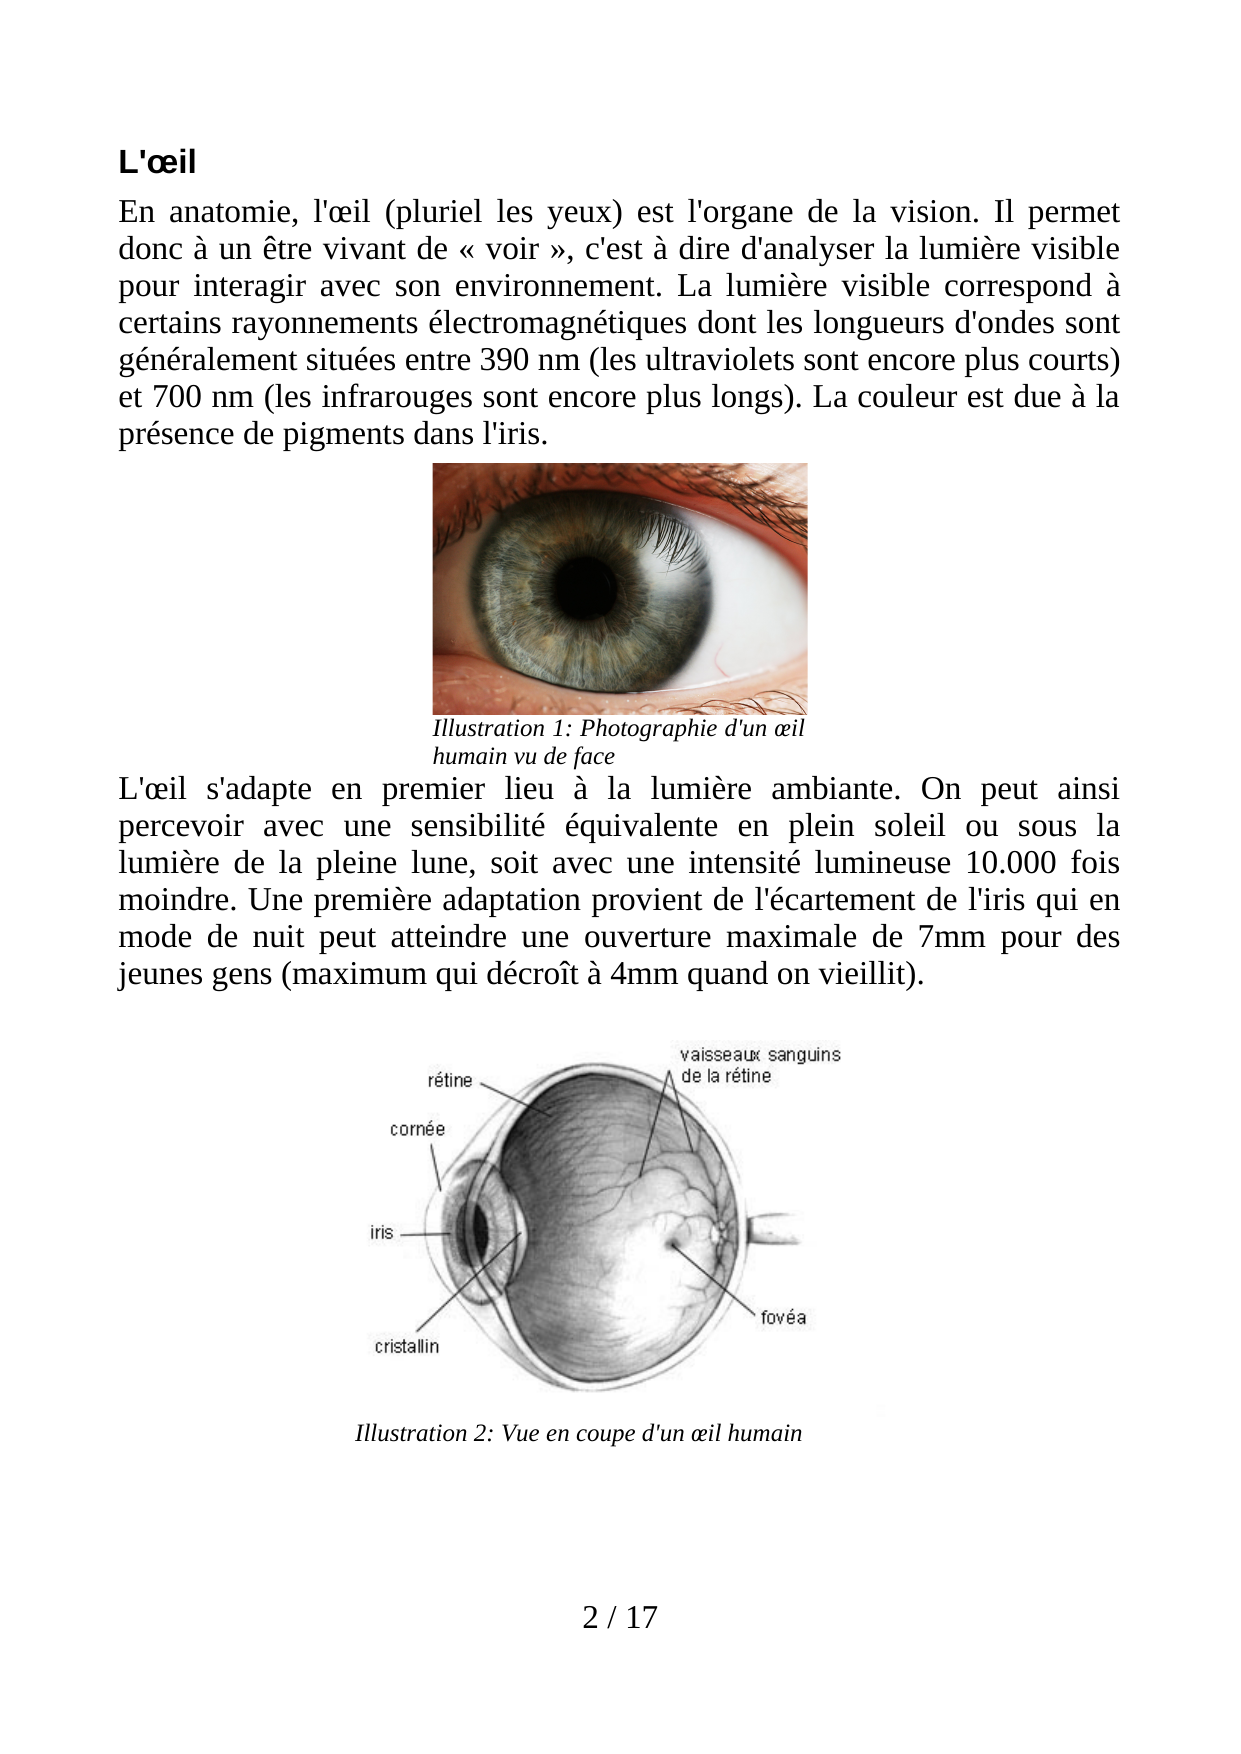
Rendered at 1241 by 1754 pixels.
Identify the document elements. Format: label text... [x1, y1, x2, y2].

text Illustration 1: Photographie d'un œil humain vu de face [432, 715, 807, 770]
picture [355, 1040, 886, 1420]
picture [432, 463, 808, 715]
text Illustration 2: Vue en coupe d'un œil humain [355, 1420, 885, 1447]
text L'œil s'adapte en premier lieu à la lumière ambiante. On peut ainsi percevoir avec une sensibilité équivalente en plein soleil ou sous la lumière de la pleine lune, soit avec une intensité lumineuse 10.000 fois moindre. Une première adaptation provient de l'écartement de l'iris qui en mode de nuit peut atteindre une ouverture maximale de 7mm pour des jeunes gens (maximum qui décroît à 4mm quand on vieillit). [118, 451, 1122, 991]
text En anatomie, l'œil (pluriel les yeux) est l'organe de la vision. Il permet donc à un être vivant de « voir », c'est à dire d'analyser la lumière visible pour interagir avec son environnement. La lumière visible correspond à certains rayonnements électromagnétiques dont les longueurs d'ondes sont généralement situées entre 390 nm (les ultraviolets sont encore plus courts) et 700 nm (les infrarouges sont encore plus longs). La couleur est due à la présence de pigments dans l'iris. [118, 193, 1122, 451]
subtitle L'œil [118, 143, 1122, 181]
